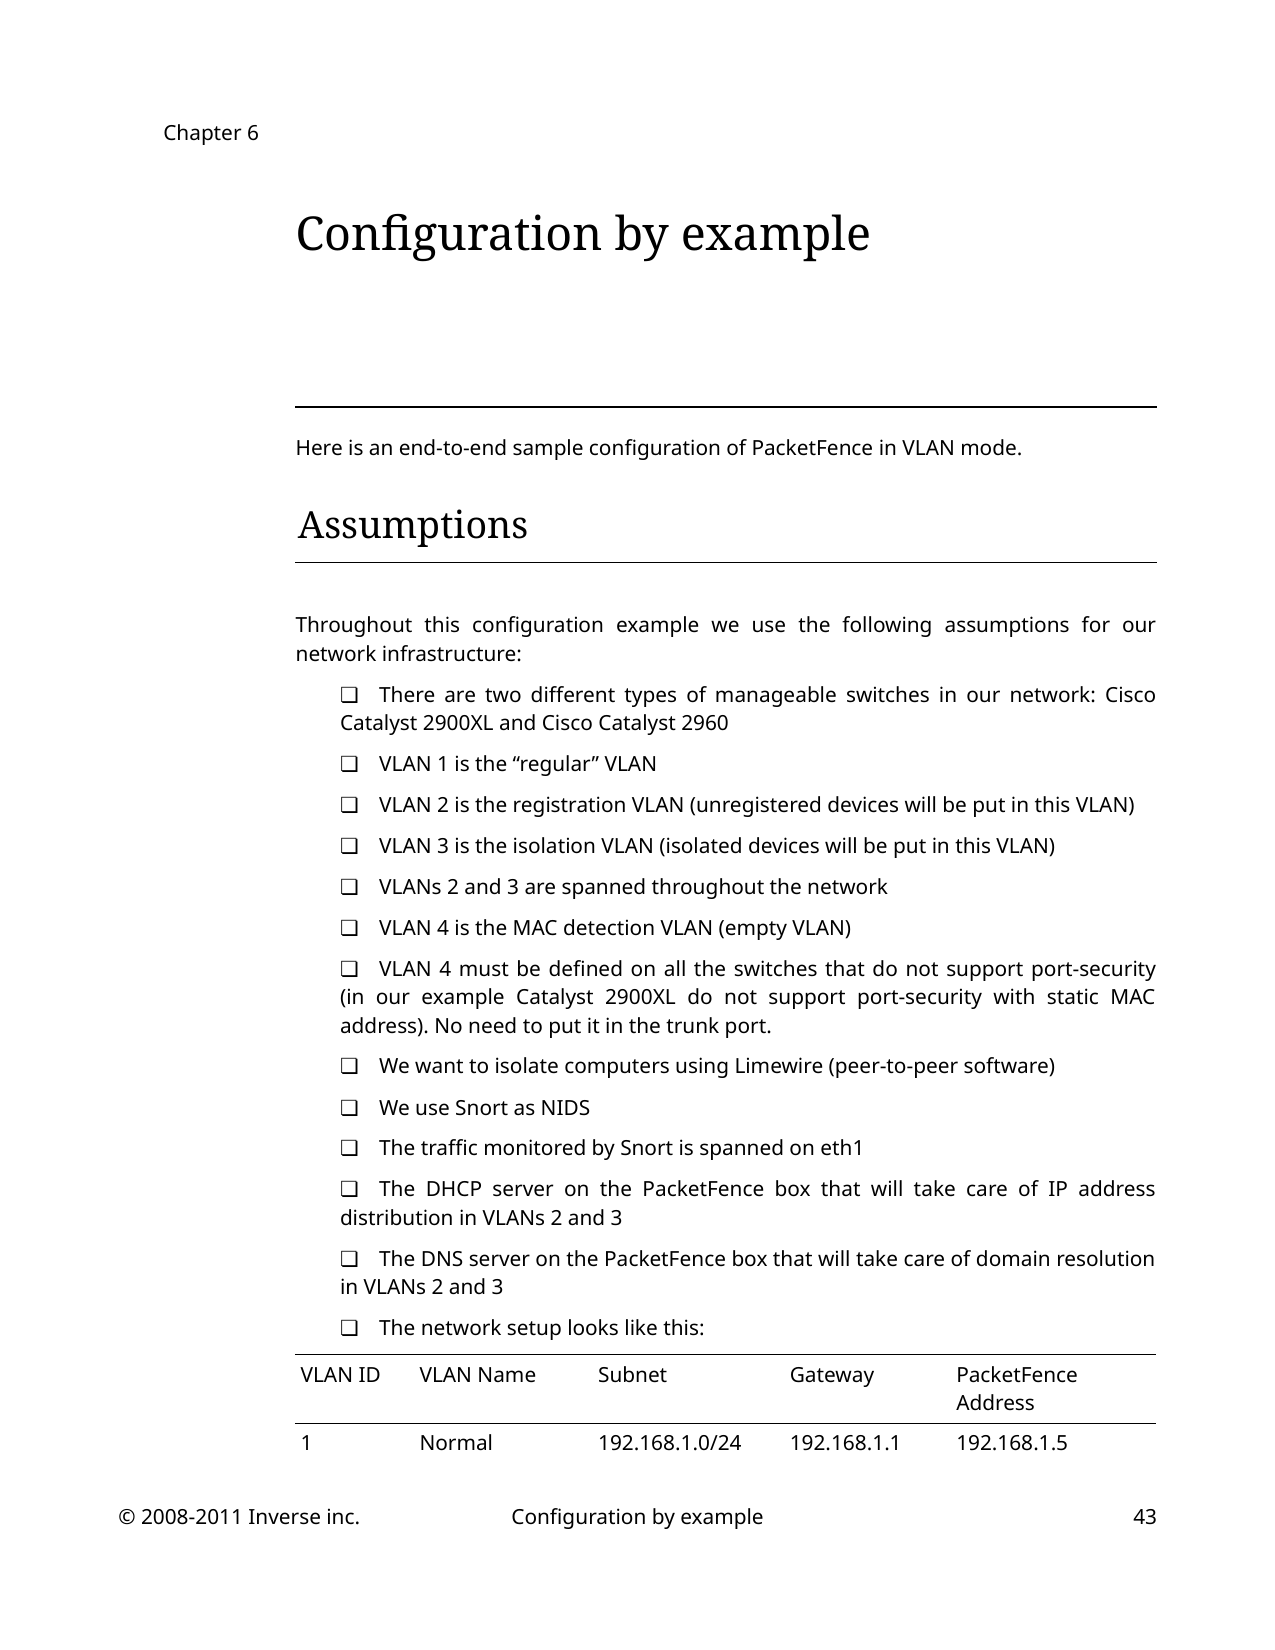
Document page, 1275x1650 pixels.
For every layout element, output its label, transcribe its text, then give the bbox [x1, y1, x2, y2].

table_header VLAN ID [295, 1355, 414, 1423]
list ❏ VLAN 1 is the “regular” VLAN [340, 749, 1157, 778]
list ❏ The DHCP server on the PacketFence box that will take care of IP address distribution in VLANs 2 and 3 [340, 1174, 1157, 1231]
subtitle Assumptions [295, 499, 1157, 562]
list ❏ We use Snort as NIDS [340, 1093, 1157, 1121]
subtitle Configuration by example [295, 201, 1157, 406]
table_header PacketFence Address [950, 1355, 1156, 1423]
table_header VLAN Name [414, 1355, 592, 1423]
list ❏ The traffic monitored by Snort is spanned on eth1 [340, 1133, 1157, 1162]
list ❏ We want to isolate computers using Limewire (peer-to-peer software) [340, 1052, 1157, 1080]
table_cell Normal [414, 1424, 592, 1463]
table_cell 192.168.1.1 [784, 1424, 950, 1463]
list ❏ The DNS server on the PacketFence box that will take care of domain resolution in VLANs 2 and 3 [340, 1244, 1157, 1301]
list ❏ VLAN 4 is the MAC detection VLAN (empty VLAN) [340, 913, 1157, 941]
list ❏ VLAN 3 is the isolation VLAN (isolated devices will be put in this VLAN) [340, 831, 1157, 859]
table_header Subnet [592, 1355, 784, 1423]
list ❏ VLAN 2 is the registration VLAN (unregistered devices will be put in this VLAN) [340, 790, 1157, 818]
list ❏ The network setup looks like this: [340, 1313, 1157, 1342]
list ❏ VLAN 4 must be defined on all the switches that do not support port-security (in our example Catalyst 2900XL do not support port-security with static MAC address). No need to put it in the trunk port. [340, 954, 1157, 1039]
list ❏ There are two different types of manageable switches in our network: Cisco Catalyst 2900XL and Cisco Catalyst 2960 [340, 680, 1157, 737]
table_cell 192.168.1.0/24 [592, 1424, 784, 1463]
table_cell 192.168.1.5 [950, 1424, 1156, 1463]
table_cell 1 [295, 1424, 414, 1463]
text Throughout this configuration example we use the following assumptions for our network infrastructure: [295, 610, 1157, 667]
table_header Gateway [784, 1355, 950, 1423]
text Here is an end-to-end sample configuration of PacketFence in VLAN mode. [295, 433, 1157, 461]
list ❏ VLANs 2 and 3 are spanned throughout the network [340, 872, 1157, 900]
